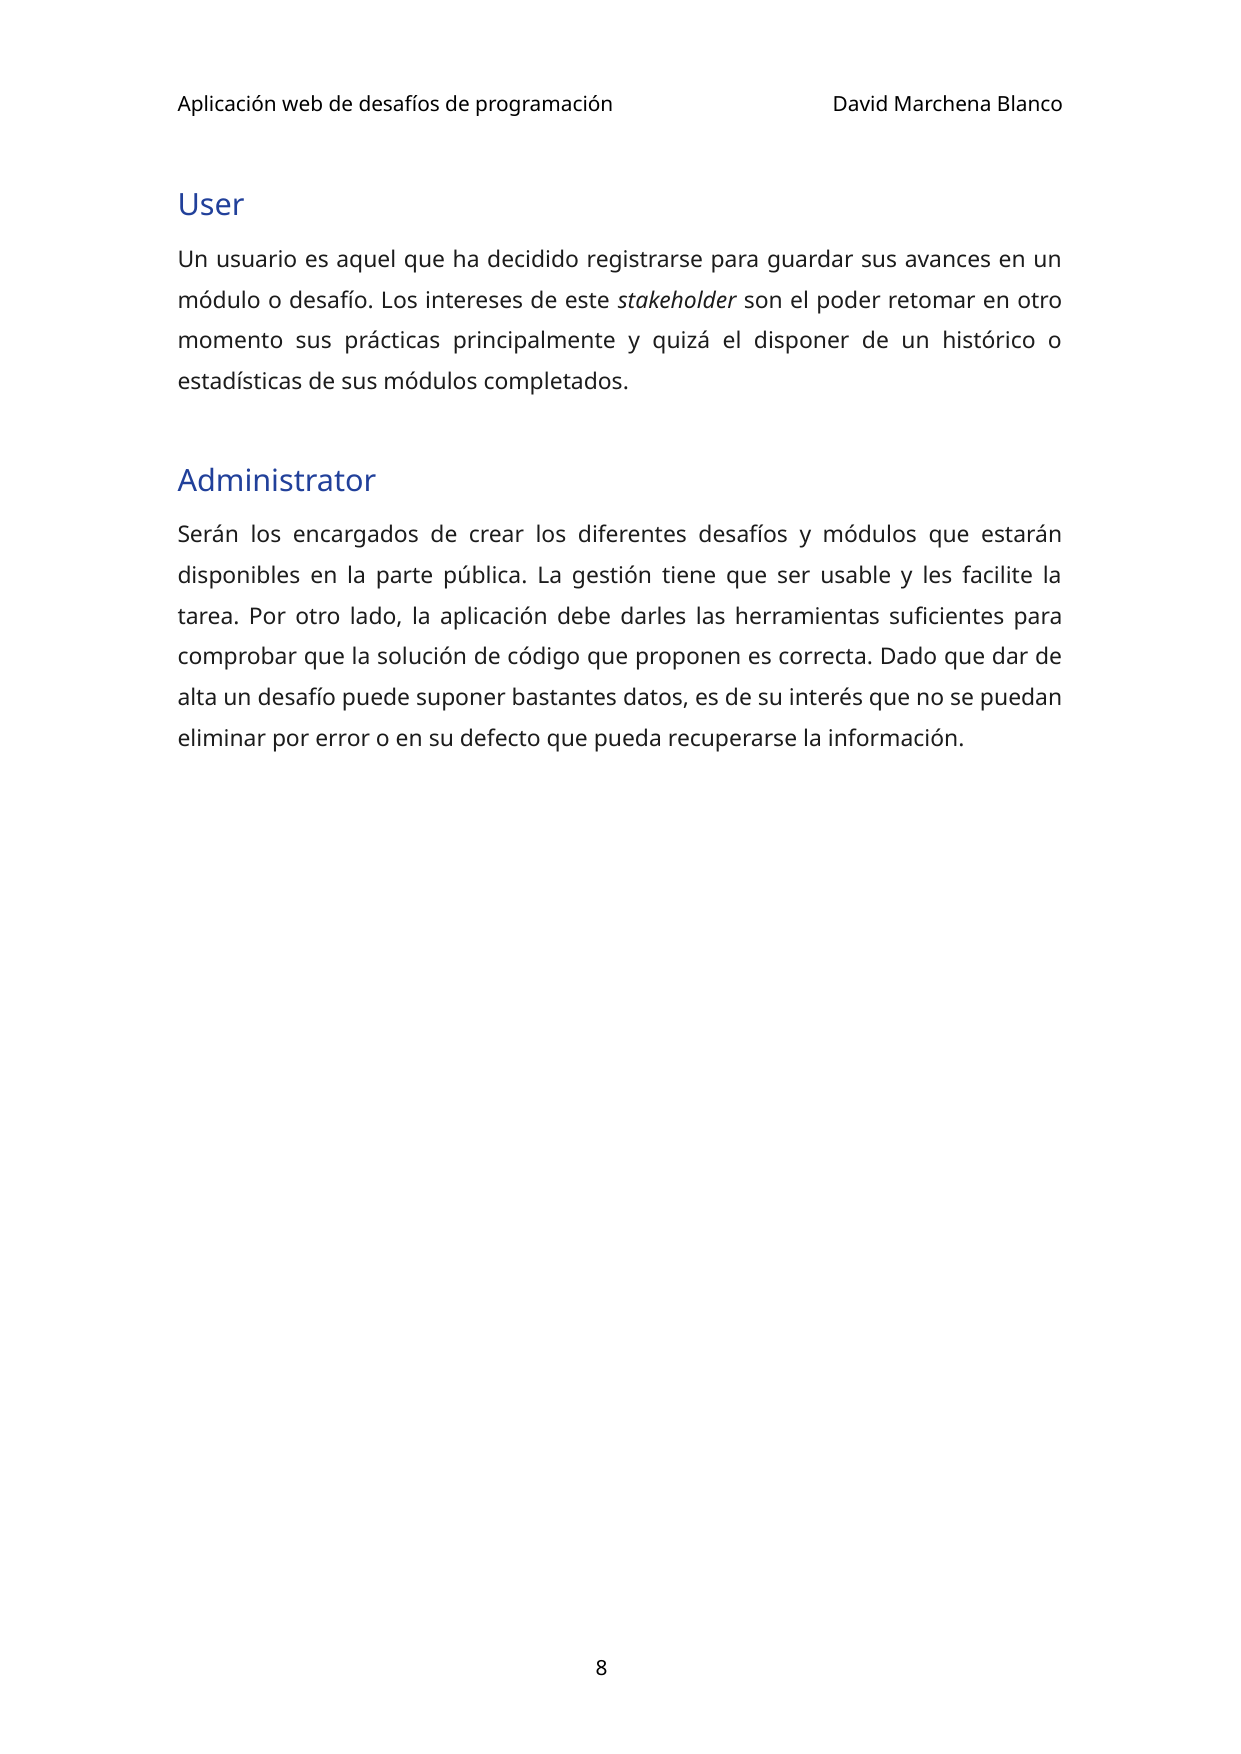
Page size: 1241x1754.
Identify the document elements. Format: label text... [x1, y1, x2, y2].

text Serán los encargados de crear los diferentes desafíos y módulos que estarán disponibles en la parte pública. La gestión tiene que ser usable y les facilite la tarea. Por otro lado, la aplicación debe darles las herramientas suficientes para comprobar que la solución de código que proponen es correcta. Dado que dar de alta un desafío puede suponer bastantes datos, es de su interés que no se puedan eliminar por error o en su defecto que pueda recuperarse la información. [177, 518, 1063, 753]
subtitle User [177, 183, 1063, 225]
text Un usuario es aquel que ha decidido registrarse para guardar sus avances en un módulo o desafío. Los intereses de este stakeholder son el poder retomar en otro momento sus prácticas principalmente y quizá el disponer de un histórico o estadísticas de sus módulos completados. [177, 243, 1063, 396]
subtitle Administrator [177, 458, 1063, 500]
